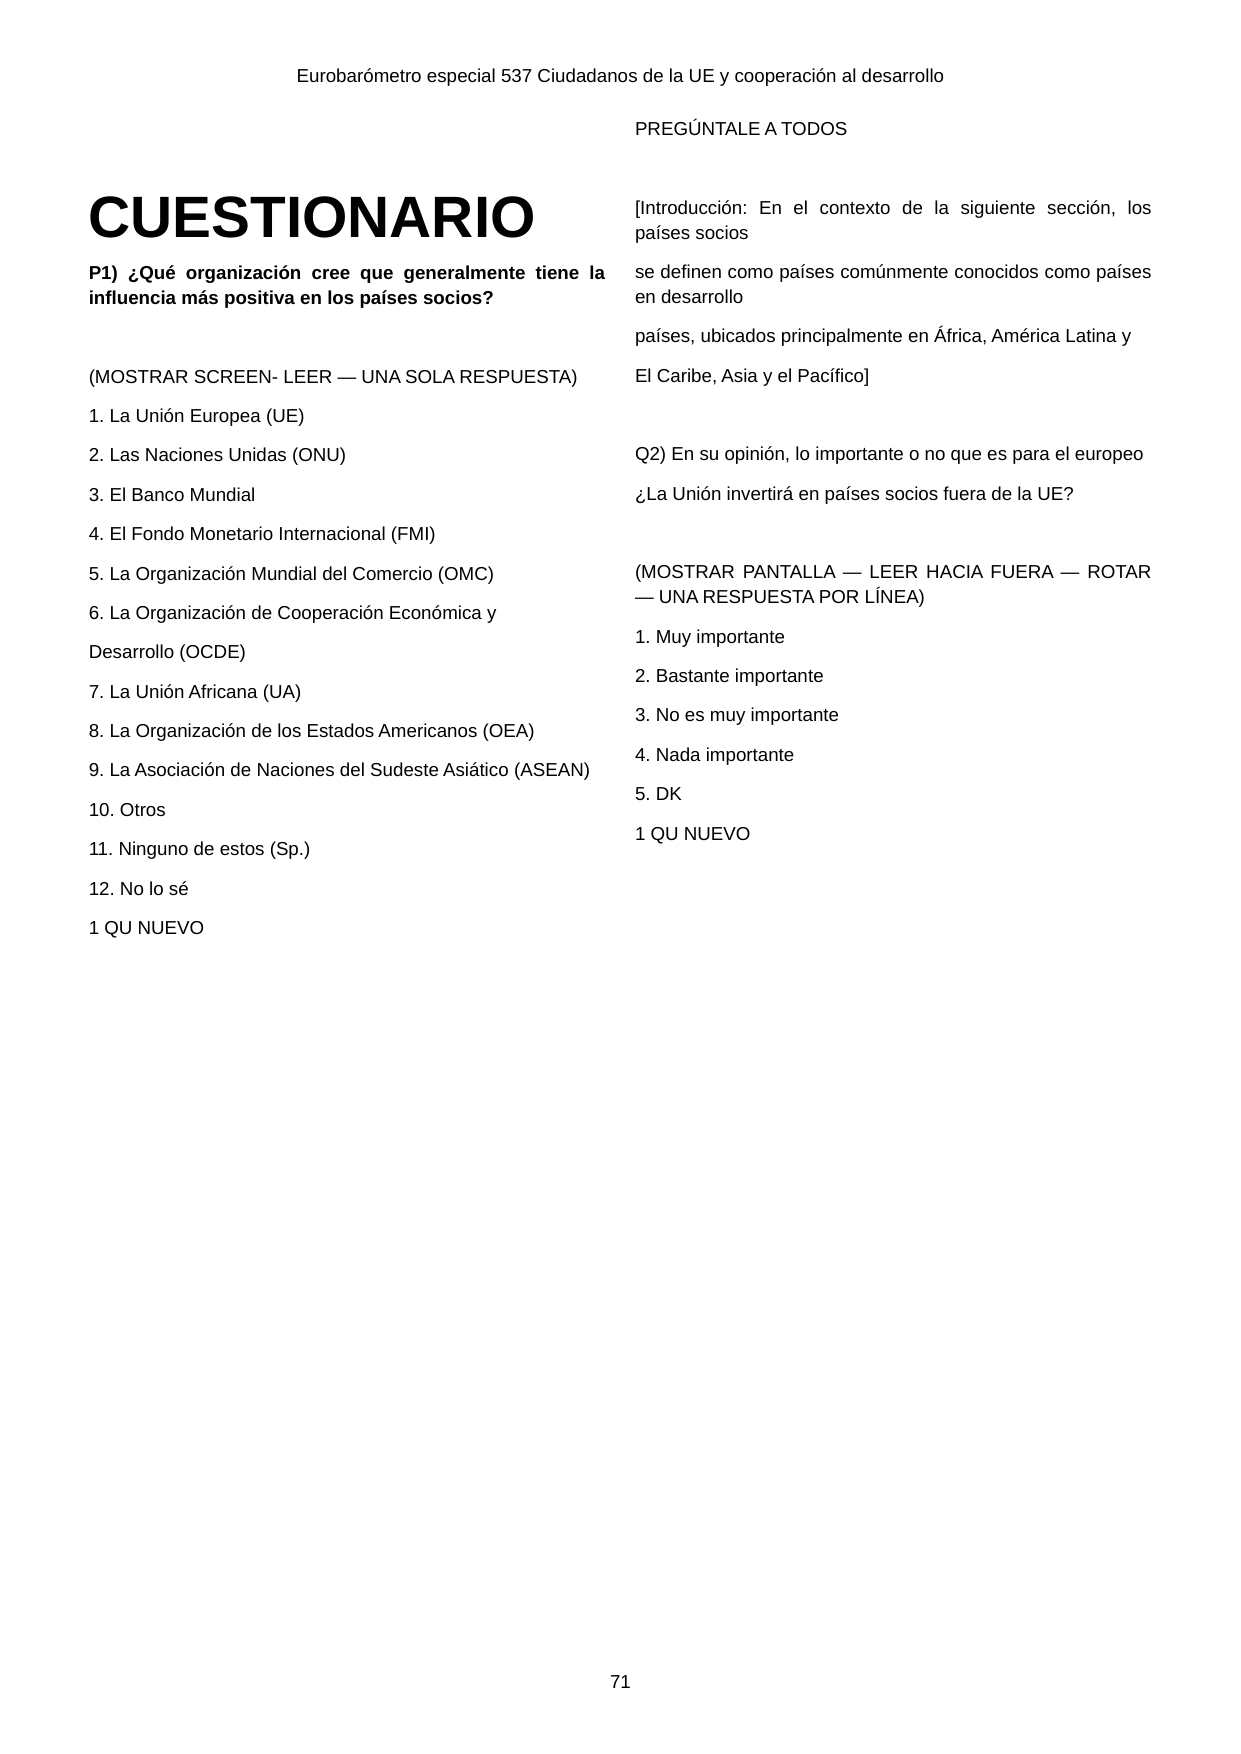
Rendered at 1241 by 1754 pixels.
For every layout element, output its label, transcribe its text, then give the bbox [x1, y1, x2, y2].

text 11. Ninguno de estos (Sp.) [88, 838, 605, 859]
text P1) ¿Qué organización cree que generalmente tiene la influencia más positiva en los países socios? [88, 262, 605, 308]
text 1 QU NUEVO [88, 917, 605, 938]
text Desarrollo (OCDE) [88, 641, 605, 663]
text (MOSTRAR PANTALLA — LEER HACIA FUERA — ROTAR — UNA RESPUESTA POR LÍNEA) [635, 561, 1152, 608]
text [Introducción: En el contexto de la siguiente sección, los países socios [635, 197, 1152, 243]
text 1. La Unión Europea (UE) [88, 405, 605, 426]
text 3. No es muy importante [635, 704, 1152, 726]
text 2. Bastante importante [635, 665, 1152, 686]
text 2. Las Naciones Unidas (ONU) [88, 444, 605, 466]
text países, ubicados principalmente en África, América Latina y [635, 325, 1152, 347]
text 4. El Fondo Monetario Internacional (FMI) [88, 523, 605, 544]
text ¿La Unión invertirá en países socios fuera de la UE? [635, 483, 1152, 504]
text 5. DK [635, 783, 1152, 804]
subtitle CUESTIONARIO [88, 182, 605, 249]
text 4. Nada importante [635, 744, 1152, 765]
text 7. La Unión Africana (UA) [88, 681, 605, 702]
text 1. Muy importante [635, 626, 1152, 647]
text 8. La Organización de los Estados Americanos (OEA) [88, 720, 605, 741]
text PREGÚNTALE A TODOS [635, 118, 1152, 139]
text 1 QU NUEVO [635, 822, 1152, 844]
text 9. La Asociación de Naciones del Sudeste Asiático (ASEAN) [88, 759, 605, 781]
text 10. Otros [88, 799, 605, 820]
text se definen como países comúnmente conocidos como países en desarrollo [635, 261, 1152, 307]
text 5. La Organización Mundial del Comercio (OMC) [88, 562, 605, 584]
text 12. No lo sé [88, 877, 605, 899]
text (MOSTRAR SCREEN- LEER — UNA SOLA RESPUESTA) [88, 366, 605, 387]
text El Caribe, Asia y el Pacífico] [635, 364, 1152, 386]
text 6. La Organización de Cooperación Económica y [88, 602, 605, 623]
text 3. El Banco Mundial [88, 484, 605, 505]
text Q2) En su opinión, lo importante o no que es para el europeo [635, 443, 1152, 465]
